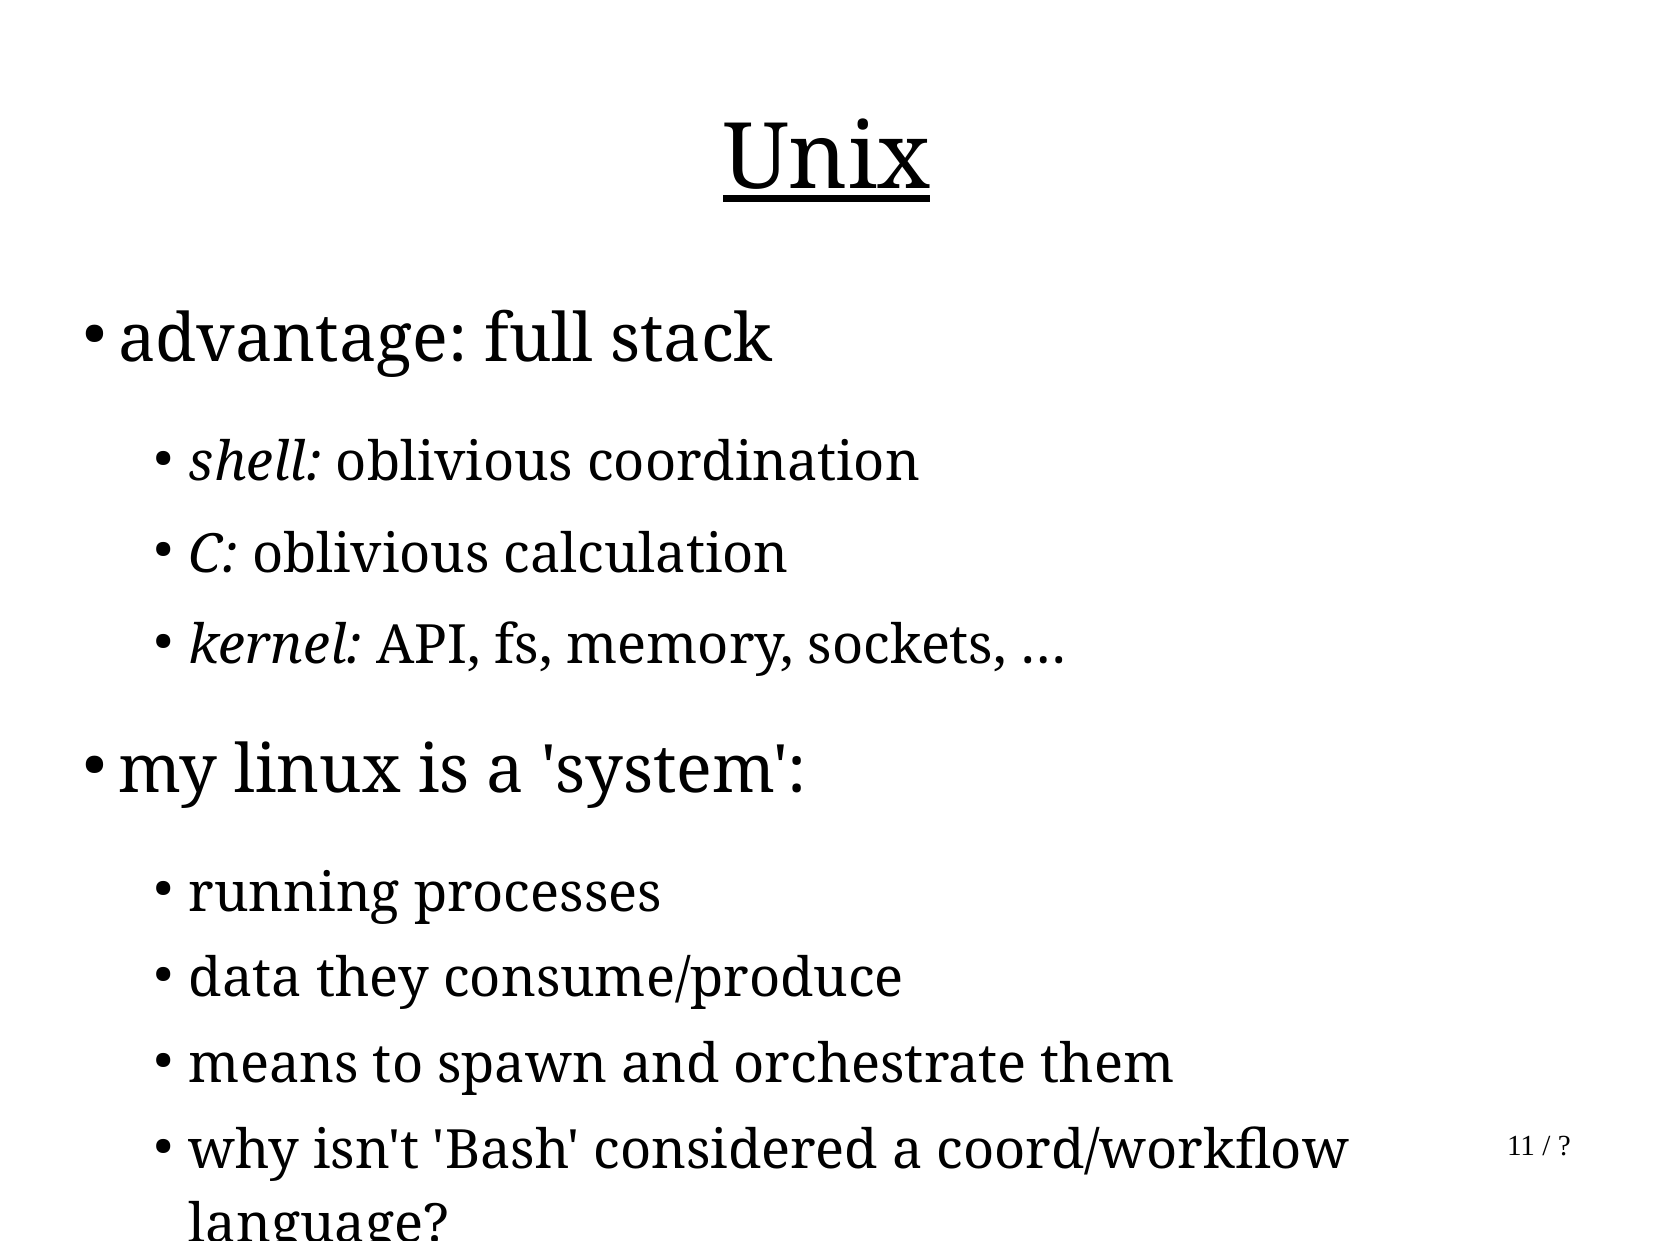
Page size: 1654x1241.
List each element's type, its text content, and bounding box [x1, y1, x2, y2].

subtitle advantage: full stack shell: oblivious coordination C: oblivious calculation kernel: API, fs, memory, sockets, … my linux is a 'system': running processes data they consume/produce means to spawn and orchestrate them why isn't 'Bash' considered a coord/workflow language? [82, 290, 1571, 1216]
title Unix [82, 49, 1571, 257]
